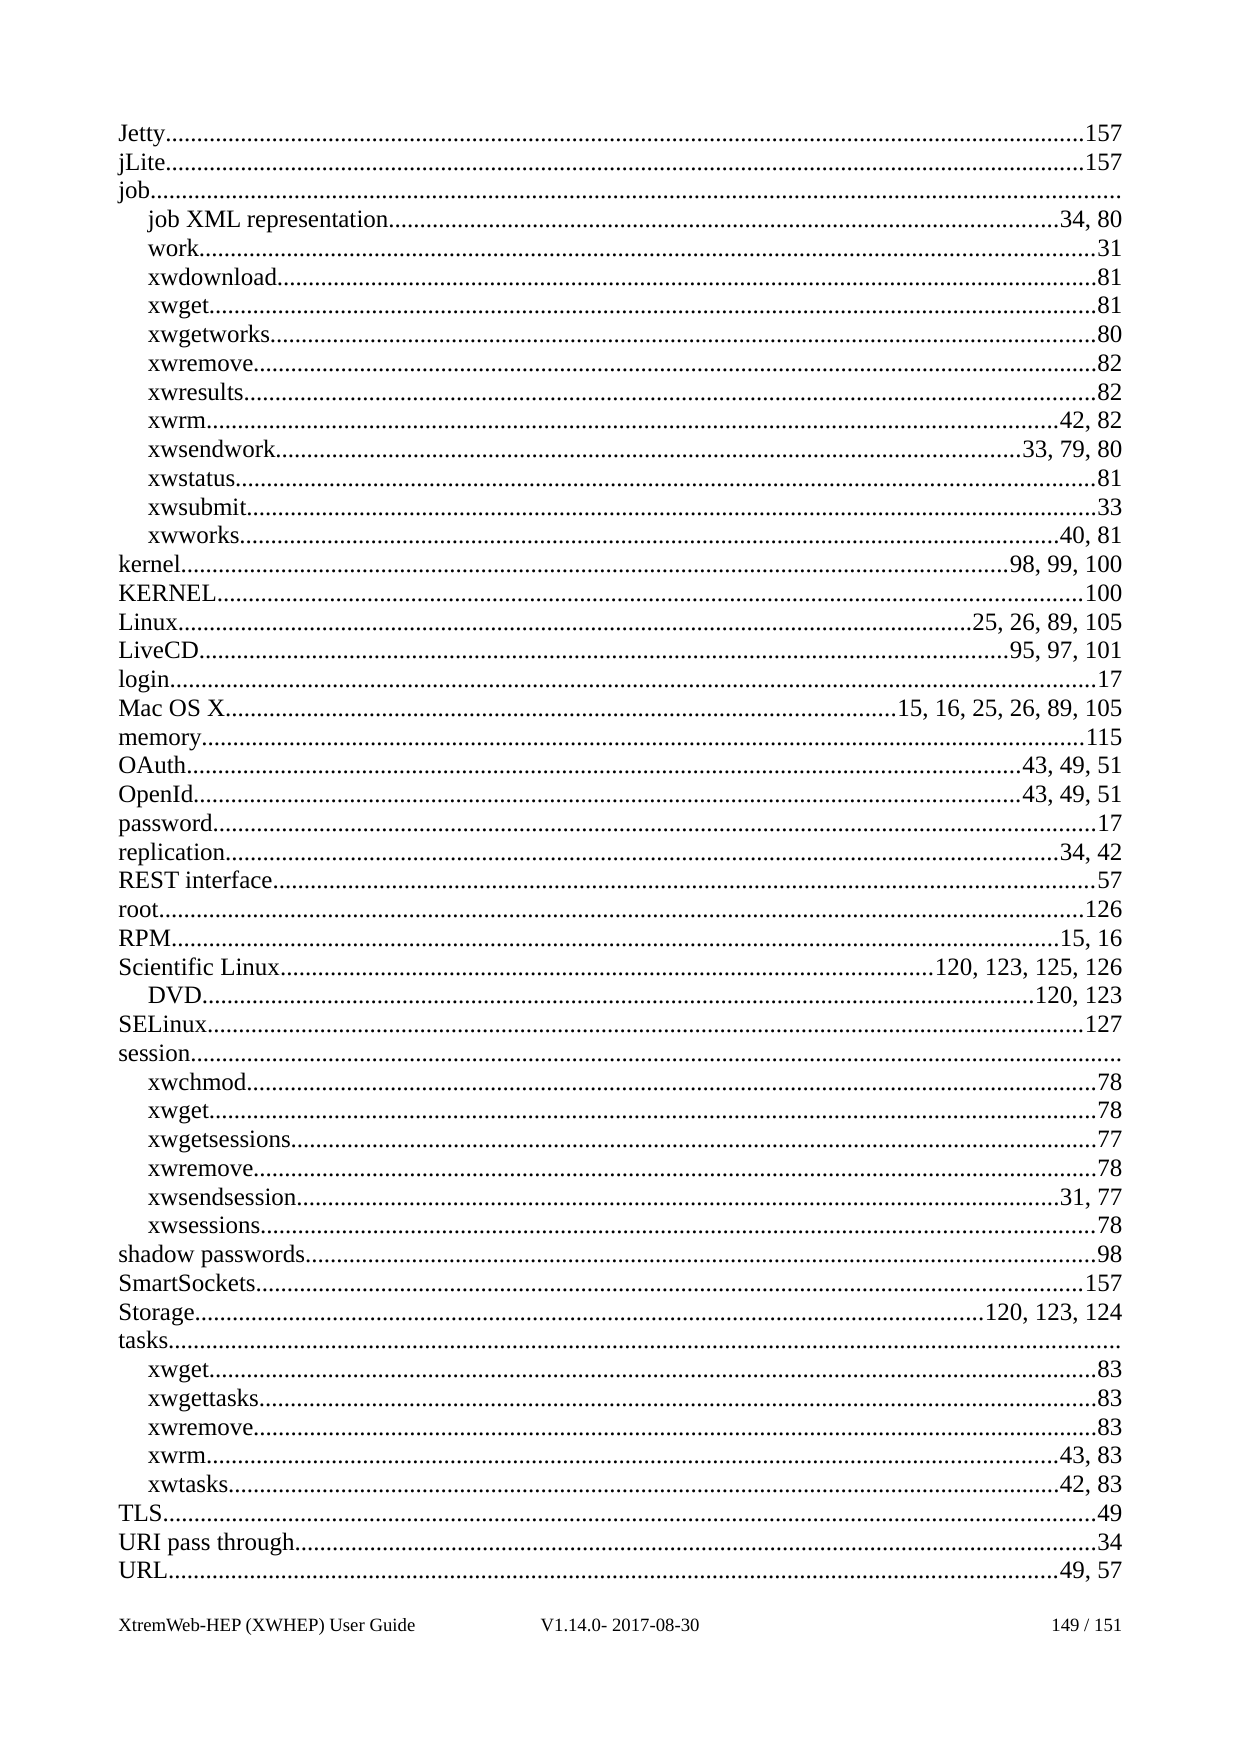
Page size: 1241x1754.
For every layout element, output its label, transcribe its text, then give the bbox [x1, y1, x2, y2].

text xwresults 82 [148, 377, 1122, 406]
text xwrm 42, 82 [148, 406, 1122, 434]
text work 31 [148, 233, 1122, 262]
text xwsessions 78 [148, 1211, 1122, 1239]
text xwgetsessions 77 [148, 1124, 1122, 1153]
text xwdownload 81 [148, 262, 1122, 291]
text DVD 120, 123 [148, 981, 1122, 1009]
text jLite 157 [118, 147, 1122, 176]
text Mac OS X 15, 16, 25, 26, 89, 105 [118, 693, 1122, 722]
text memory 115 [118, 722, 1122, 751]
text xwrm 43, 83 [148, 1441, 1122, 1469]
text Scientific Linux 120, 123, 125, 126 [118, 952, 1122, 981]
text xwremove 78 [148, 1153, 1122, 1182]
text RPM 15, 16 [118, 923, 1122, 952]
text xwremove 83 [148, 1412, 1122, 1441]
text LiveCD 95, 97, 101 [118, 636, 1122, 664]
text xwget 78 [148, 1096, 1122, 1124]
text URL 49, 57 [118, 1556, 1122, 1584]
text Storage 120, 123, 124 [118, 1297, 1122, 1326]
text xwstatus 81 [148, 463, 1122, 492]
text Linux 25, 26, 89, 105 [118, 607, 1122, 636]
text KERNEL 100 [118, 578, 1122, 607]
text root 126 [118, 894, 1122, 923]
text replication 34, 42 [118, 837, 1122, 866]
text xwtasks 42, 83 [148, 1469, 1122, 1498]
text job [118, 176, 1122, 204]
text xwsendsession 31, 77 [148, 1182, 1122, 1211]
text login 17 [118, 664, 1122, 693]
text TLS 49 [118, 1498, 1122, 1527]
text xwchmod 78 [148, 1067, 1122, 1096]
text xwgettasks 83 [148, 1383, 1122, 1412]
text xwget 83 [148, 1354, 1122, 1383]
text xwgetworks 80 [148, 319, 1122, 348]
text REST interface 57 [118, 866, 1122, 894]
text tasks [118, 1326, 1122, 1354]
text xwget 81 [148, 291, 1122, 319]
text xwworks 40, 81 [148, 521, 1122, 549]
text xwremove 82 [148, 348, 1122, 377]
text OpenId 43, 49, 51 [118, 779, 1122, 808]
text xwsendwork 33, 79, 80 [148, 434, 1122, 463]
text password 17 [118, 808, 1122, 837]
text shadow passwords 98 [118, 1239, 1122, 1268]
text OAuth 43, 49, 51 [118, 751, 1122, 779]
text SmartSockets 157 [118, 1268, 1122, 1297]
text xwsubmit 33 [148, 492, 1122, 521]
text session [118, 1038, 1122, 1067]
text URI pass through 34 [118, 1527, 1122, 1556]
text kernel 98, 99, 100 [118, 549, 1122, 578]
text job XML representation 34, 80 [148, 204, 1122, 233]
text Jetty 157 [118, 118, 1122, 147]
text SELinux 127 [118, 1009, 1122, 1038]
